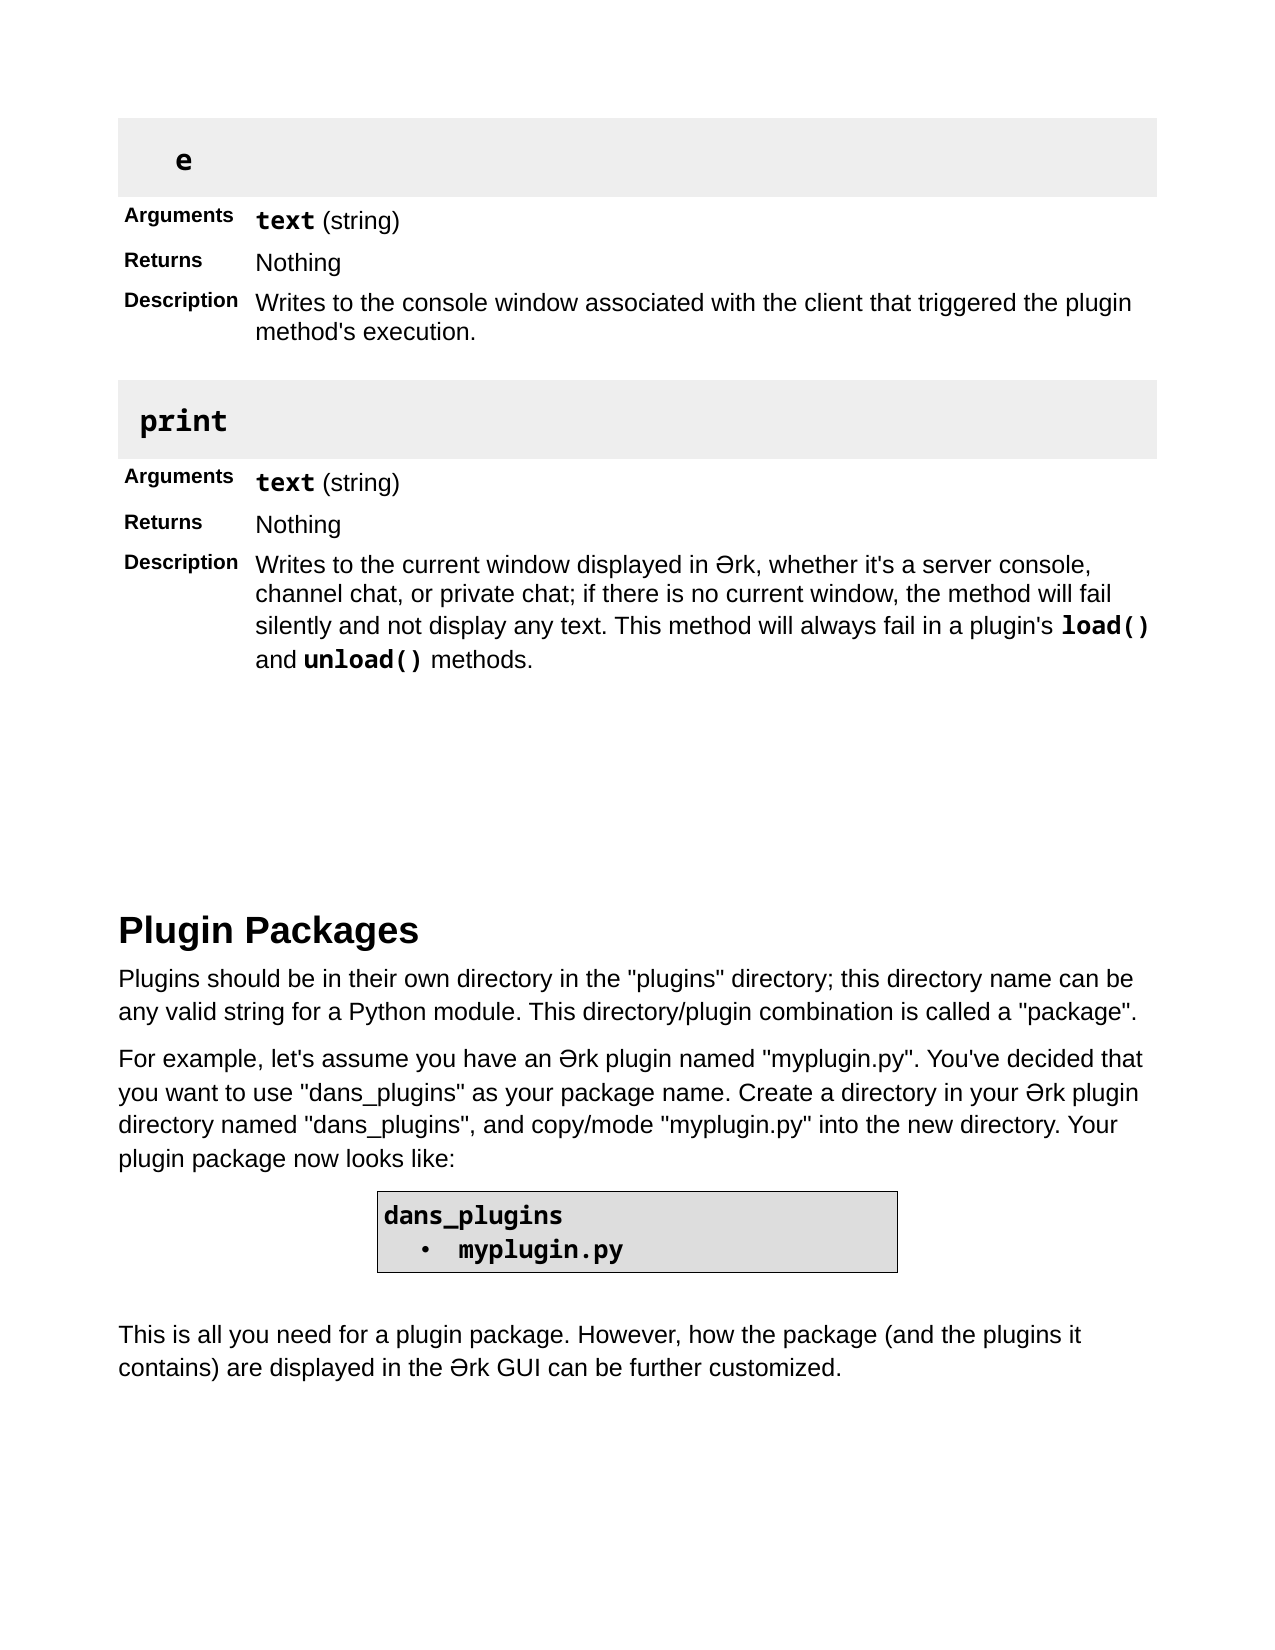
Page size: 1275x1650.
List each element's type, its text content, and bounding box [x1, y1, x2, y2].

text This is all you need for a plugin package. However, how the package (and the plugins it contains) are displayed in the Ərk GUI can be further customized. [118, 1320, 1157, 1382]
table_header dans_plugins myplugin.py [378, 1192, 897, 1272]
table_cell Description [118, 283, 249, 351]
table_cell Arguments [118, 197, 249, 242]
subtitle Plugin Packages [118, 908, 1157, 951]
table_cell Arguments [118, 459, 249, 504]
table_cell Nothing [249, 504, 1157, 544]
table_header print [118, 380, 249, 459]
table_header [249, 380, 1157, 459]
text For example, let's assume you have an Ərk plugin named "myplugin.py". You've decided that you want to use "dans_plugins" as your package name. Create a directory in your Ərk plugin directory named "dans_plugins", and copy/mode "myplugin.py" into the new directory. Your plugin package now looks like: [118, 1044, 1157, 1172]
table_cell Writes to the current window displayed in Ərk, whether it's a server console, channel chat, or private chat; if there is no current window, the method will fail silently and not display any text. This method will always fail in a plugin's load() and unload() methods. [249, 544, 1157, 681]
table_cell text (string) [249, 459, 1157, 504]
table_cell Returns [118, 504, 249, 544]
table_cell Writes to the console window associated with the client that triggered the plugin method's execution. [249, 283, 1157, 351]
table_cell Description [118, 544, 249, 681]
table_header e [118, 118, 249, 197]
table_header [249, 118, 1157, 197]
table_cell Returns [118, 242, 249, 282]
table_cell Nothing [249, 242, 1157, 282]
table_cell text (string) [249, 197, 1157, 242]
text Plugins should be in their own directory in the "plugins" directory; this directory name can be any valid string for a Python module. This directory/plugin combination is called a "package". [118, 964, 1157, 1026]
